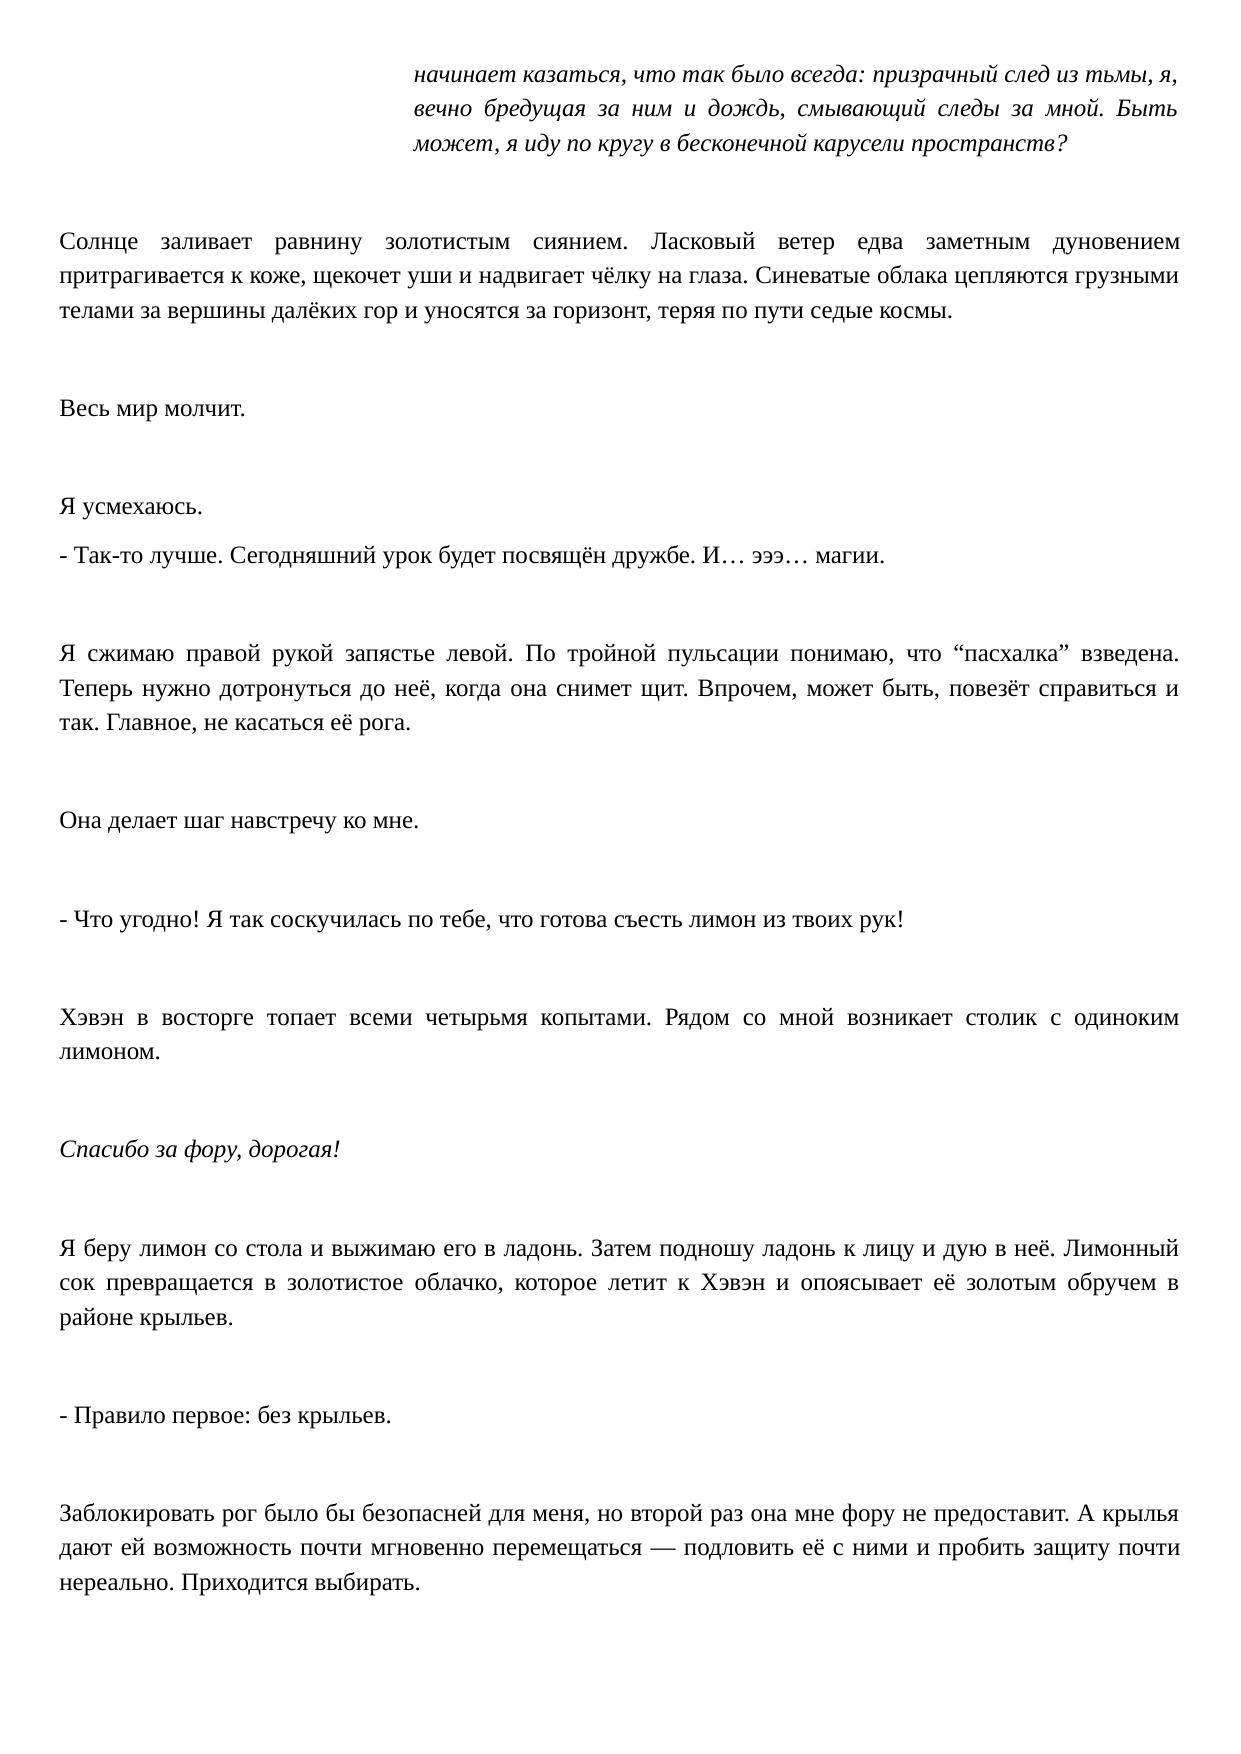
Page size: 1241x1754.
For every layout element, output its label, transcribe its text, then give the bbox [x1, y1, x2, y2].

text начинает казаться, что так было всегда: призрачный след из тьмы, я, вечно бредущая за ним и дождь, смывающий следы за мной. Быть может, я иду по кругу в бесконечной карусели пространств? [414, 59, 1181, 157]
text - Что угодно! Я так соскучилась по тебе, что готова съесть лимон из твоих рук! [59, 904, 1181, 932]
text Она делает шаг навстречу ко мне. [59, 806, 1181, 834]
text Я усмехаюсь. [59, 491, 1181, 520]
text - Правило первое: без крыльев. [59, 1400, 1181, 1428]
text Солнце заливает равнину золотистым сиянием. Ласковый ветер едва заметным дуновением притрагивается к коже, щекочет уши и надвигает чёлку на глаза. Синеватые облака цепляются грузными телами за вершины далёких гор и уносятся за горизонт, теряя по пути седые космы. [59, 226, 1181, 324]
text Я сжимаю правой рукой запястье левой. По тройной пульсации понимаю, что “пасхалка” взведена. Теперь нужно дотронуться до неё, когда она снимет щит. Впрочем, может быть, повезёт справиться и так. Главное, не касаться её рога. [59, 638, 1181, 736]
text Весь мир молчит. [59, 393, 1181, 422]
text - Так-то лучше. Сегодняшний урок будет посвящён дружбе. И… эээ… магии. [59, 540, 1181, 569]
text Хэвэн в восторге топает всеми четырьмя копытами. Рядом со мной возникает столик с одиноким лимоном. [59, 1002, 1181, 1065]
text Я беру лимон со стола и выжимаю его в ладонь. Затем подношу ладонь к лицу и дую в неё. Лимонный сок превращается в золотистое облачко, которое летит к Хэвэн и опоясывает её золотым обручем в районе крыльев. [59, 1233, 1181, 1330]
text Заблокировать рог было бы безопасней для меня, но второй раз она мне фору не предоставит. А крылья дают ей возможность почти мгновенно перемещаться — подловить её с ними и пробить защиту почти нереально. Приходится выбирать. [59, 1498, 1181, 1596]
text Спасибо за фору, дорогая! [59, 1134, 1181, 1163]
